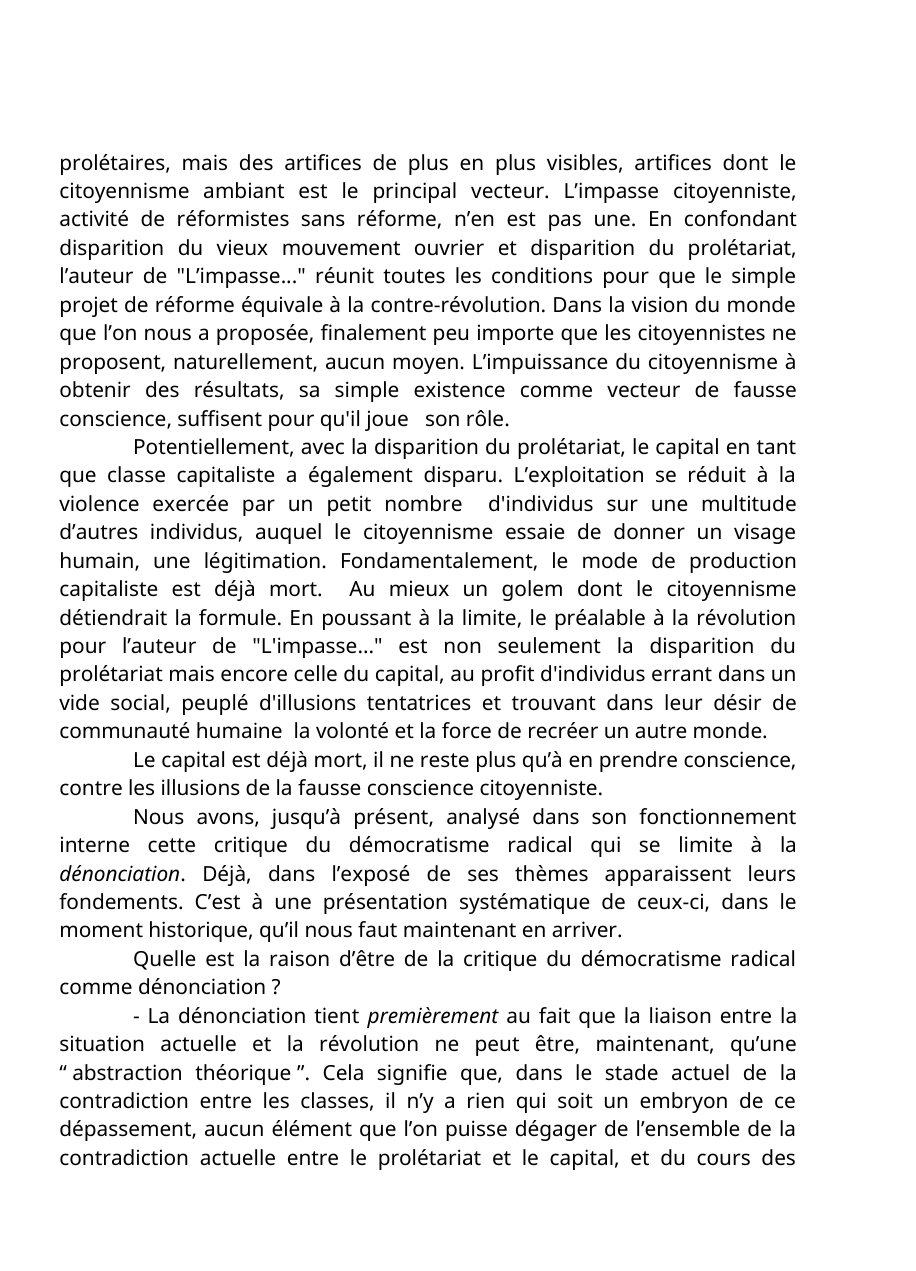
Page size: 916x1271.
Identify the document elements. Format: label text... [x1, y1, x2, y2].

text Potentiellement, avec la disparition du prolétariat, le capital en tant que classe capitaliste a également disparu. L’exploitation se réduit à la violence exercée par un petit nombre d'individus sur une multitude d’autres individus, auquel le citoyennisme essaie de donner un visage humain, une légitimation. Fondamentalement, le mode de production capitaliste est déjà mort. Au mieux un golem dont le citoyennisme détiendrait la formule. En poussant à la limite, le préalable à la révolution pour l’auteur de "L'impasse..." est non seulement la disparition du prolétariat mais encore celle du capital, au profit d'individus errant dans un vide social, peuplé d'illusions tentatrices et trouvant dans leur désir de communauté humaine la volonté et la force de recréer un autre monde. [59, 432, 797, 745]
text - La dénonciation tient premièrement au fait que la liaison entre la situation actuelle et la révolution ne peut être, maintenant, qu’une “ abstraction théorique ”. Cela signifie que, dans le stade actuel de la contradiction entre les classes, il n’y a rien qui soit un embryon de ce dépassement, aucun élément que l’on puisse dégager de l’ensemble de la contradiction actuelle entre le prolétariat et le capital, et du cours des [59, 1001, 797, 1171]
text Nous avons, jusqu’à présent, analysé dans son fonctionnement interne cette critique du démocratisme radical qui se limite à la dénonciation. Déjà, dans l’exposé de ses thèmes apparaissent leurs fondements. C’est à une présentation systématique de ceux-ci, dans le moment historique, qu’il nous faut maintenant en arriver. [59, 802, 797, 944]
text Le capital est déjà mort, il ne reste plus qu’à en prendre conscience, contre les illusions de la fausse conscience citoyenniste. [59, 745, 797, 802]
text Quelle est la raison d’être de la critique du démocratisme radical comme dénonciation ? [59, 944, 797, 1001]
text prolétaires, mais des artifices de plus en plus visibles, artifices dont le citoyennisme ambiant est le principal vecteur. L’impasse citoyenniste, activité de réformistes sans réforme, n’en est pas une. En confondant disparition du vieux mouvement ouvrier et disparition du prolétariat, l’auteur de "L’impasse..." réunit toutes les conditions pour que le simple projet de réforme équivale à la contre-révolution. Dans la vision du monde que l’on nous a proposée, finalement peu importe que les citoyennistes ne proposent, naturellement, aucun moyen. L’impuissance du citoyennisme à obtenir des résultats, sa simple existence comme vecteur de fausse conscience, suffisent pour qu'il joue son rôle. [59, 148, 797, 432]
